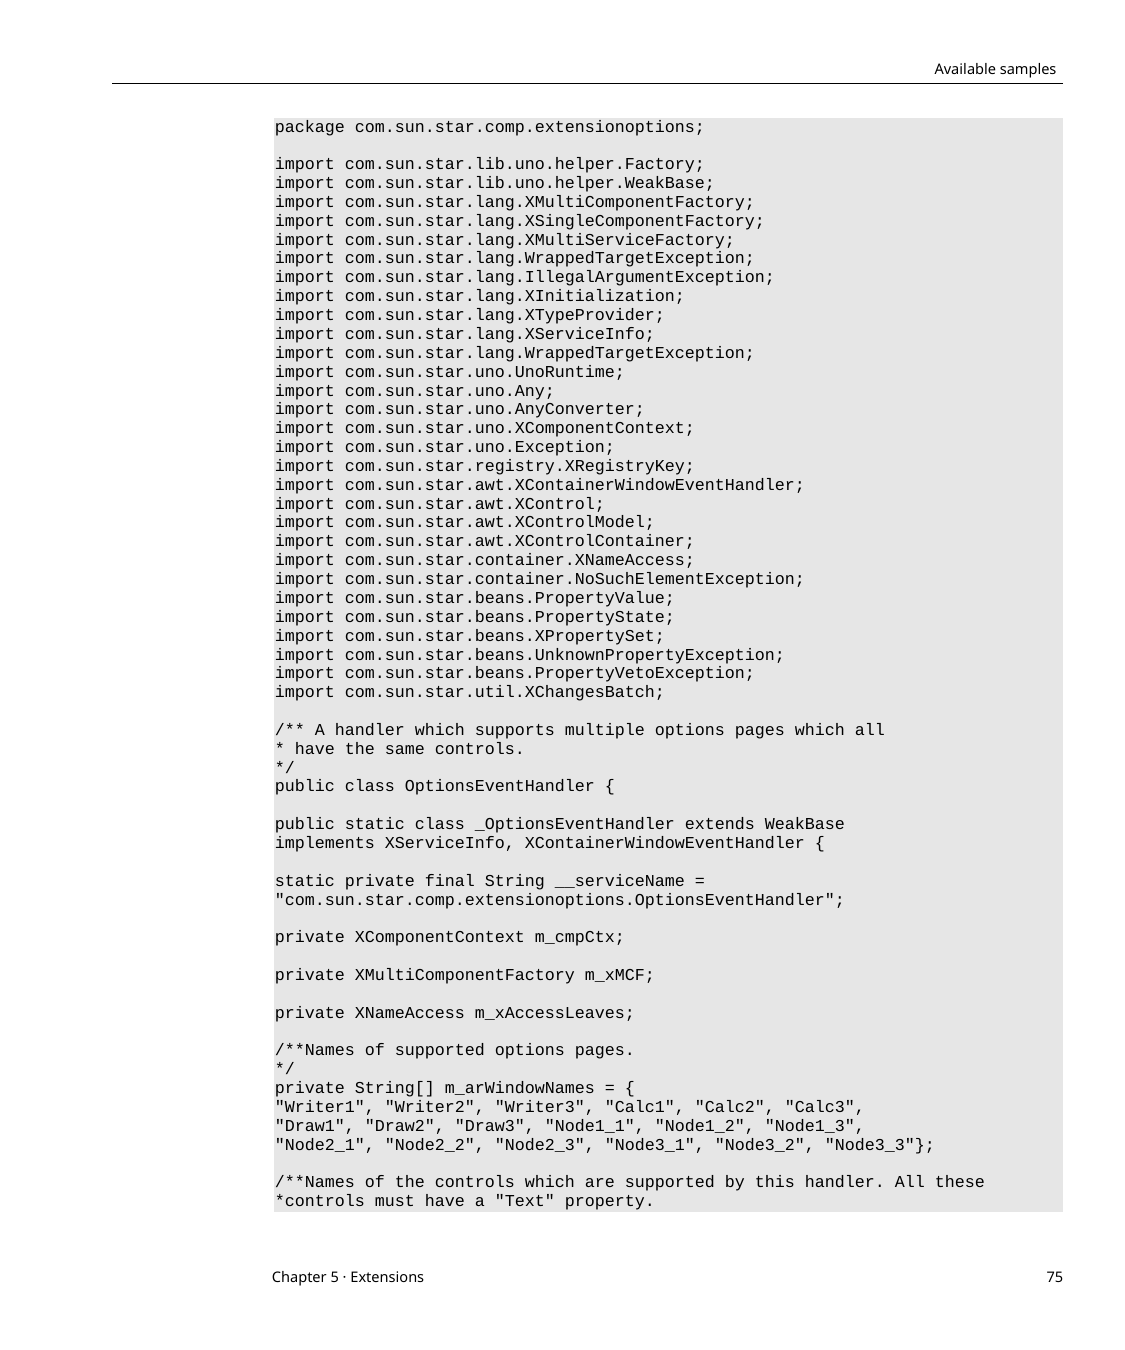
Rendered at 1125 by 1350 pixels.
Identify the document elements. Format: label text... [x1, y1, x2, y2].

text package com.sun.star.comp.extensionoptions; import com.sun.star.lib.uno.helper.Factory; import com.sun.star.lib.uno.helper.WeakBase; import com.sun.star.lang.XMultiComponentFactory; import com.sun.star.lang.XSingleComponentFactory; import com.sun.star.lang.XMultiServiceFactory; import com.sun.star.lang.WrappedTargetException; import com.sun.star.lang.IllegalArgumentException; import com.sun.star.lang.XInitialization; import com.sun.star.lang.XTypeProvider; import com.sun.star.lang.XServiceInfo; import com.sun.star.lang.WrappedTargetException; import com.sun.star.uno.UnoRuntime; import com.sun.star.uno.Any; import com.sun.star.uno.AnyConverter; import com.sun.star.uno.XComponentContext; import com.sun.star.uno.Exception; import com.sun.star.registry.XRegistryKey; import com.sun.star.awt.XContainerWindowEventHandler; import com.sun.star.awt.XControl; import com.sun.star.awt.XControlModel; import com.sun.star.awt.XControlContainer; import com.sun.star.container.XNameAccess; import com.sun.star.container.NoSuchElementException; import com.sun.star.beans.PropertyValue; import com.sun.star.beans.PropertyState; import com.sun.star.beans.XPropertySet; import com.sun.star.beans.UnknownPropertyException; import com.sun.star.beans.PropertyVetoException; import com.sun.star.util.XChangesBatch; /** A handler which supports multiple options pages which all * have the same controls. */ public class OptionsEventHandler { public static class _OptionsEventHandler extends WeakBase implements XServiceInfo, XContainerWindowEventHandler { static private final String __serviceName = "com.sun.star.comp.extensionoptions.OptionsEventHandler"; private XComponentContext m_cmpCtx; private XMultiComponentFactory m_xMCF; private XNameAccess m_xAccessLeaves; /**Names of supported options pages. */ private String[] m_arWindowNames = { "Writer1", "Writer2", "Writer3", "Calc1", "Calc2", "Calc3", "Draw1", "Draw2", "Draw3", "Node1_1", "Node1_2", "Node1_3", "Node2_1", "Node2_2", "Node2_3", "Node3_1", "Node3_2", "Node3_3"}; /**Names of the controls which are supported by this handler. All these *controls must have a "Text" property. [274, 118, 1063, 1212]
